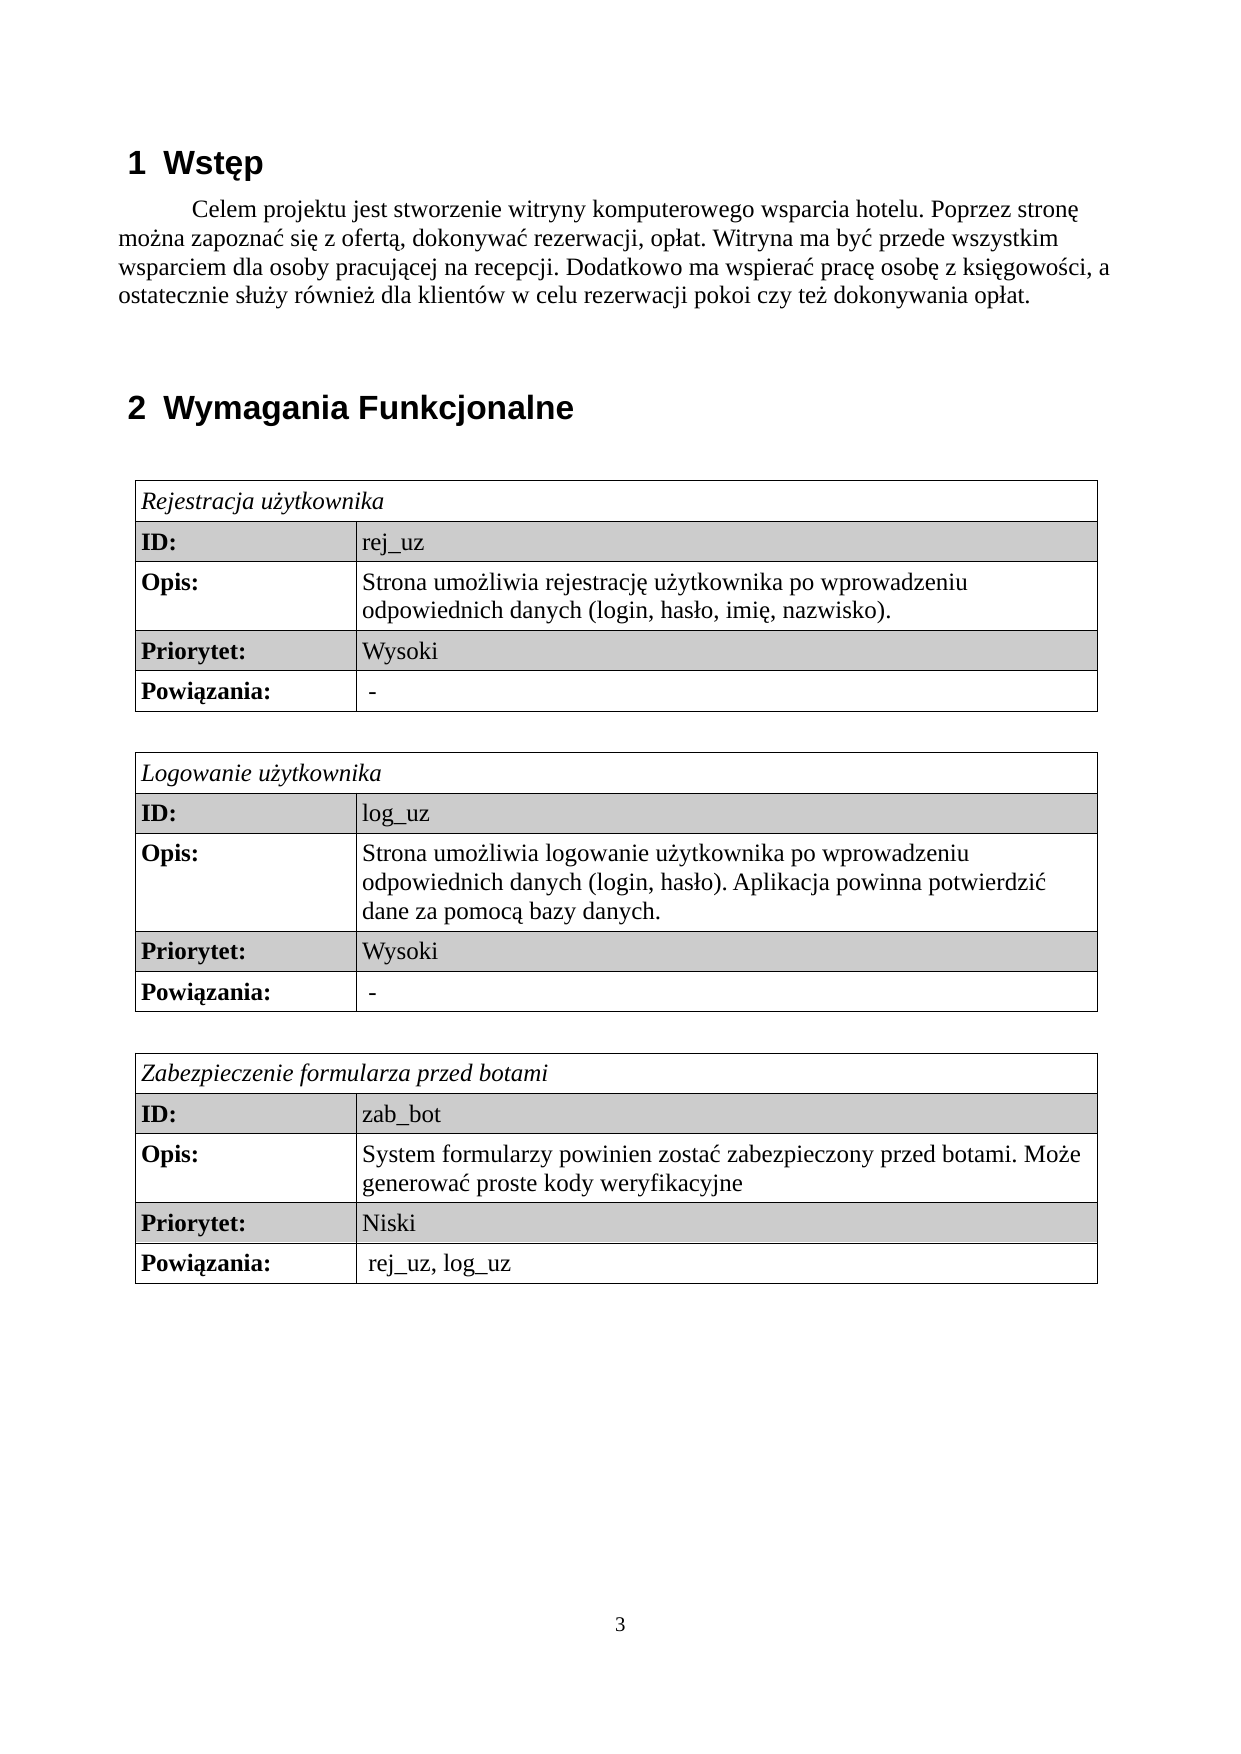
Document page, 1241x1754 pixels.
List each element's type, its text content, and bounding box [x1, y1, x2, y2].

table_cell - [357, 671, 1097, 711]
table_header Rejestracja użytkownika [136, 481, 1097, 521]
table_cell - [357, 972, 1097, 1011]
table_cell ID: [136, 1094, 356, 1133]
table_cell Powiązania: [136, 972, 356, 1011]
table_cell ID: [136, 794, 356, 833]
table_cell Powiązania: [136, 1244, 356, 1283]
table_cell Powiązania: [136, 671, 356, 711]
table_cell Priorytet: [136, 932, 356, 971]
subtitle Wymagania Funkcjonalne [118, 388, 1122, 427]
table_header Logowanie użytkownika [136, 753, 1097, 792]
table_cell log_uz [357, 794, 1097, 833]
table_cell ID: [136, 522, 356, 561]
table_cell Wysoki [357, 932, 1097, 971]
table_cell Strona umożliwia logowanie użytkownika po wprowadzeniu odpowiednich danych (login, hasło). Aplikacja powinna potwierdzić dane za pomocą bazy danych. [357, 834, 1097, 931]
text Celem projektu jest stworzenie witryny komputerowego wsparcia hotelu. Poprzez stronę można zapoznać się z ofertą, dokonywać rezerwacji, opłat. Witryna ma być przede wszystkim wsparciem dla osoby pracującej na recepcji. Dodatkowo ma wspierać pracę osobę z księgowości, a ostatecznie służy również dla klientów w celu rezerwacji pokoi czy też dokonywania opłat. [118, 194, 1122, 309]
table_cell Niski [357, 1203, 1097, 1242]
table_cell Wysoki [357, 631, 1097, 670]
table_cell Priorytet: [136, 631, 356, 670]
table_cell Opis: [136, 1134, 356, 1202]
table_cell Opis: [136, 834, 356, 931]
table_cell Strona umożliwia rejestrację użytkownika po wprowadzeniu odpowiednich danych (login, hasło, imię, nazwisko). [357, 562, 1097, 630]
table_cell rej_uz, log_uz [357, 1244, 1097, 1283]
subtitle Wstęp [118, 143, 1122, 182]
table_cell rej_uz [357, 522, 1097, 561]
table_cell zab_bot [357, 1094, 1097, 1133]
table_header Zabezpieczenie formularza przed botami [136, 1054, 1097, 1093]
table_cell Opis: [136, 562, 356, 630]
table_cell System formularzy powinien zostać zabezpieczony przed botami. Może generować proste kody weryfikacyjne [357, 1134, 1097, 1202]
table_cell Priorytet: [136, 1203, 356, 1242]
